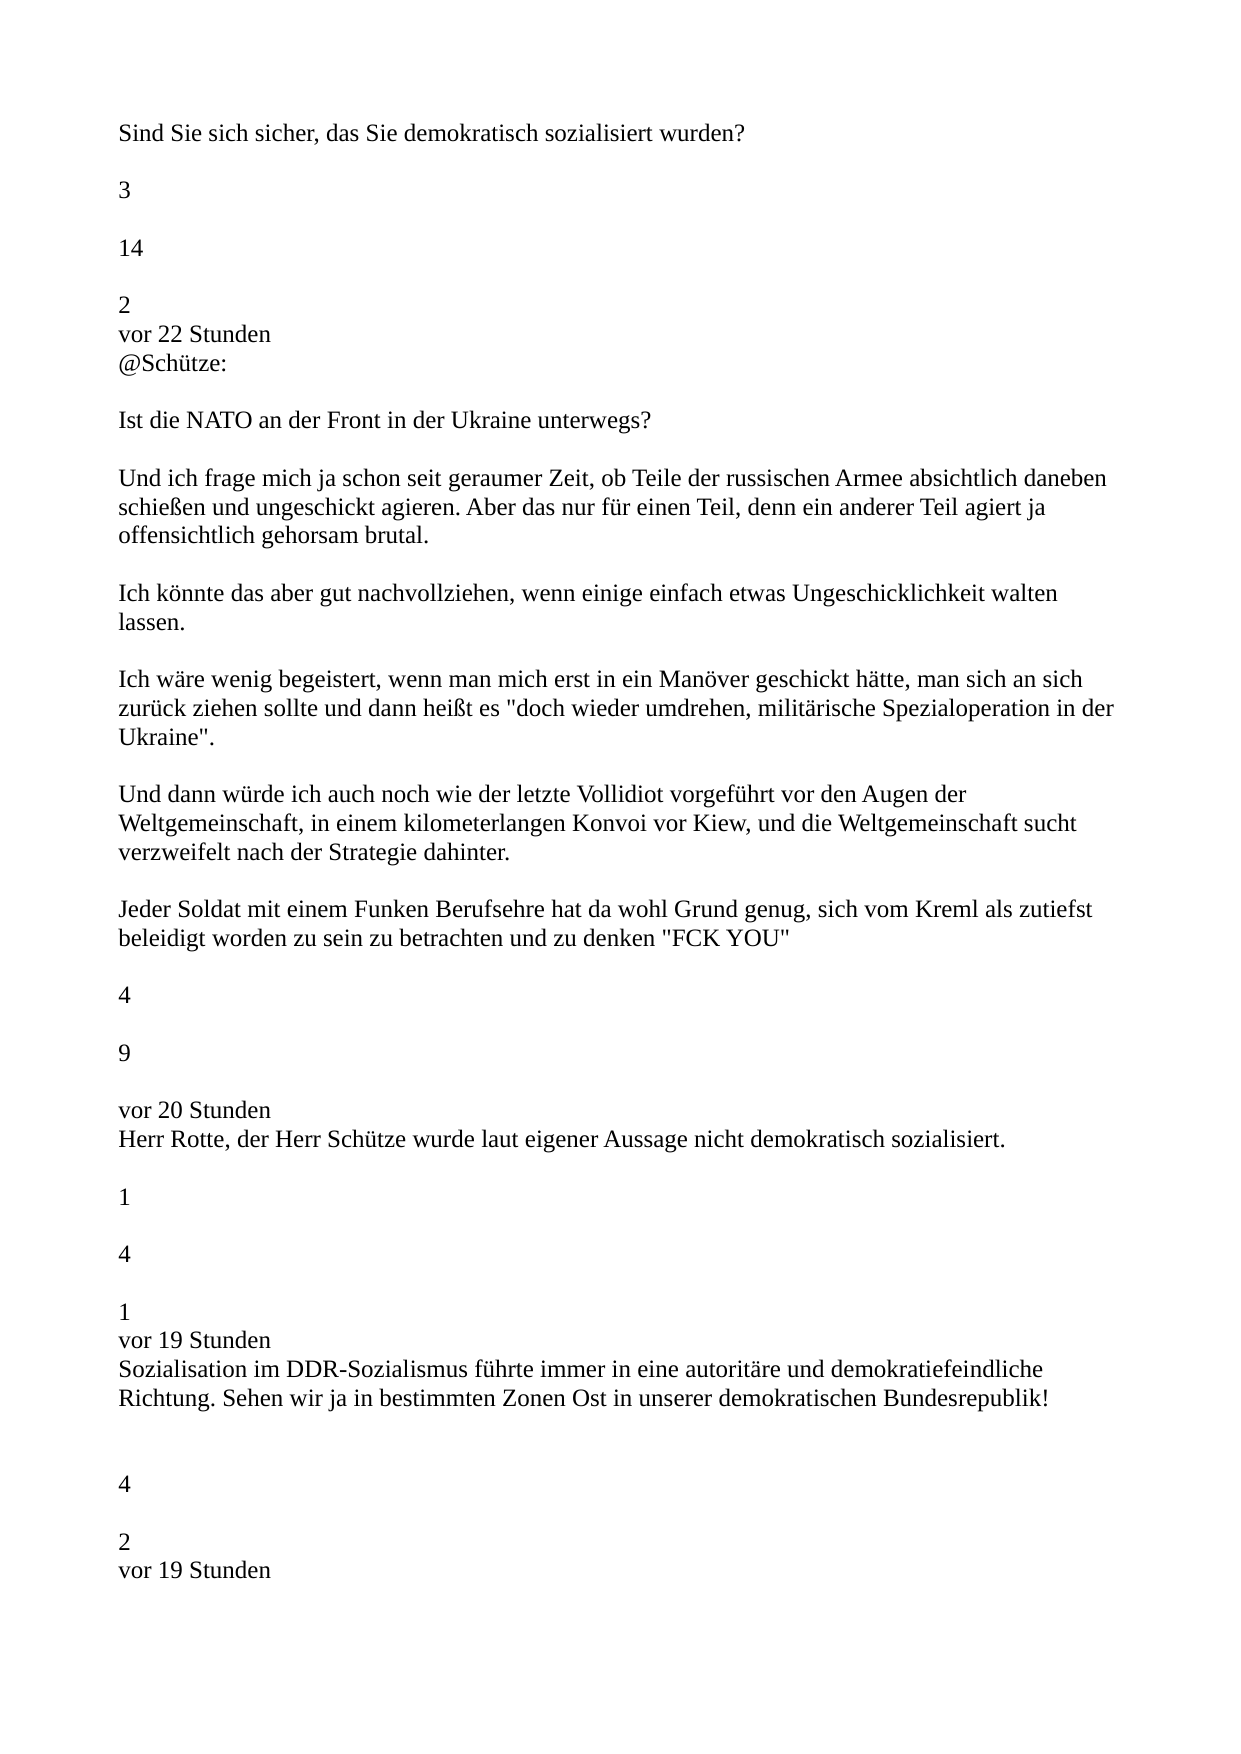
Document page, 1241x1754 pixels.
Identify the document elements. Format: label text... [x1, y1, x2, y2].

text Und dann würde ich auch noch wie der letzte Vollidiot vorgeführt vor den Augen der Weltgemeinschaft, in einem kilometerlangen Konvoi vor Kiew, und die Weltgemeinschaft sucht verzweifelt nach der Strategie dahinter. [118, 779, 1122, 866]
text 2 [118, 291, 1122, 319]
text vor 19 Stunden [118, 1556, 1122, 1584]
text 4 [118, 1239, 1122, 1268]
text 4 [118, 981, 1122, 1009]
text 14 [118, 233, 1122, 262]
text Ich wäre wenig begeistert, wenn man mich erst in ein Manöver geschickt hätte, man sich an sich zurück ziehen sollte und dann heißt es "doch wieder umdrehen, militärische Spezialoperation in der Ukraine". [118, 664, 1122, 751]
text Sozialisation im DDR-Sozialismus führte immer in eine autoritäre und demokratiefeindliche Richtung. Sehen wir ja in bestimmten Zonen Ost in unserer demokratischen Bundesrepublik! [118, 1354, 1122, 1412]
text Ich könnte das aber gut nachvollziehen, wenn einige einfach etwas Ungeschicklichkeit walten lassen. [118, 578, 1122, 636]
text 9 [118, 1038, 1122, 1067]
text Und ich frage mich ja schon seit geraumer Zeit, ob Teile der russischen Armee absichtlich daneben schießen und ungeschickt agieren. Aber das nur für einen Teil, denn ein anderer Teil agiert ja offensichtlich gehorsam brutal. [118, 463, 1122, 549]
text Herr Rotte, der Herr Schütze wurde laut eigener Aussage nicht demokratisch sozialisiert. [118, 1124, 1122, 1153]
text vor 22 Stunden [118, 319, 1122, 348]
text 4 [118, 1469, 1122, 1498]
text 3 [118, 176, 1122, 204]
text Jeder Soldat mit einem Funken Berufsehre hat da wohl Grund genug, sich vom Kreml als zutiefst beleidigt worden zu sein zu betrachten und zu denken "FCK YOU" [118, 894, 1122, 952]
text @Schütze: [118, 348, 1122, 377]
text vor 19 Stunden [118, 1326, 1122, 1354]
text 1 [118, 1182, 1122, 1211]
text Sind Sie sich sicher, das Sie demokratisch sozialisiert wurden? [118, 118, 1122, 147]
text 2 [118, 1527, 1122, 1556]
text 1 [118, 1297, 1122, 1326]
text vor 20 Stunden [118, 1096, 1122, 1124]
text Ist die NATO an der Front in der Ukraine unterwegs? [118, 406, 1122, 434]
